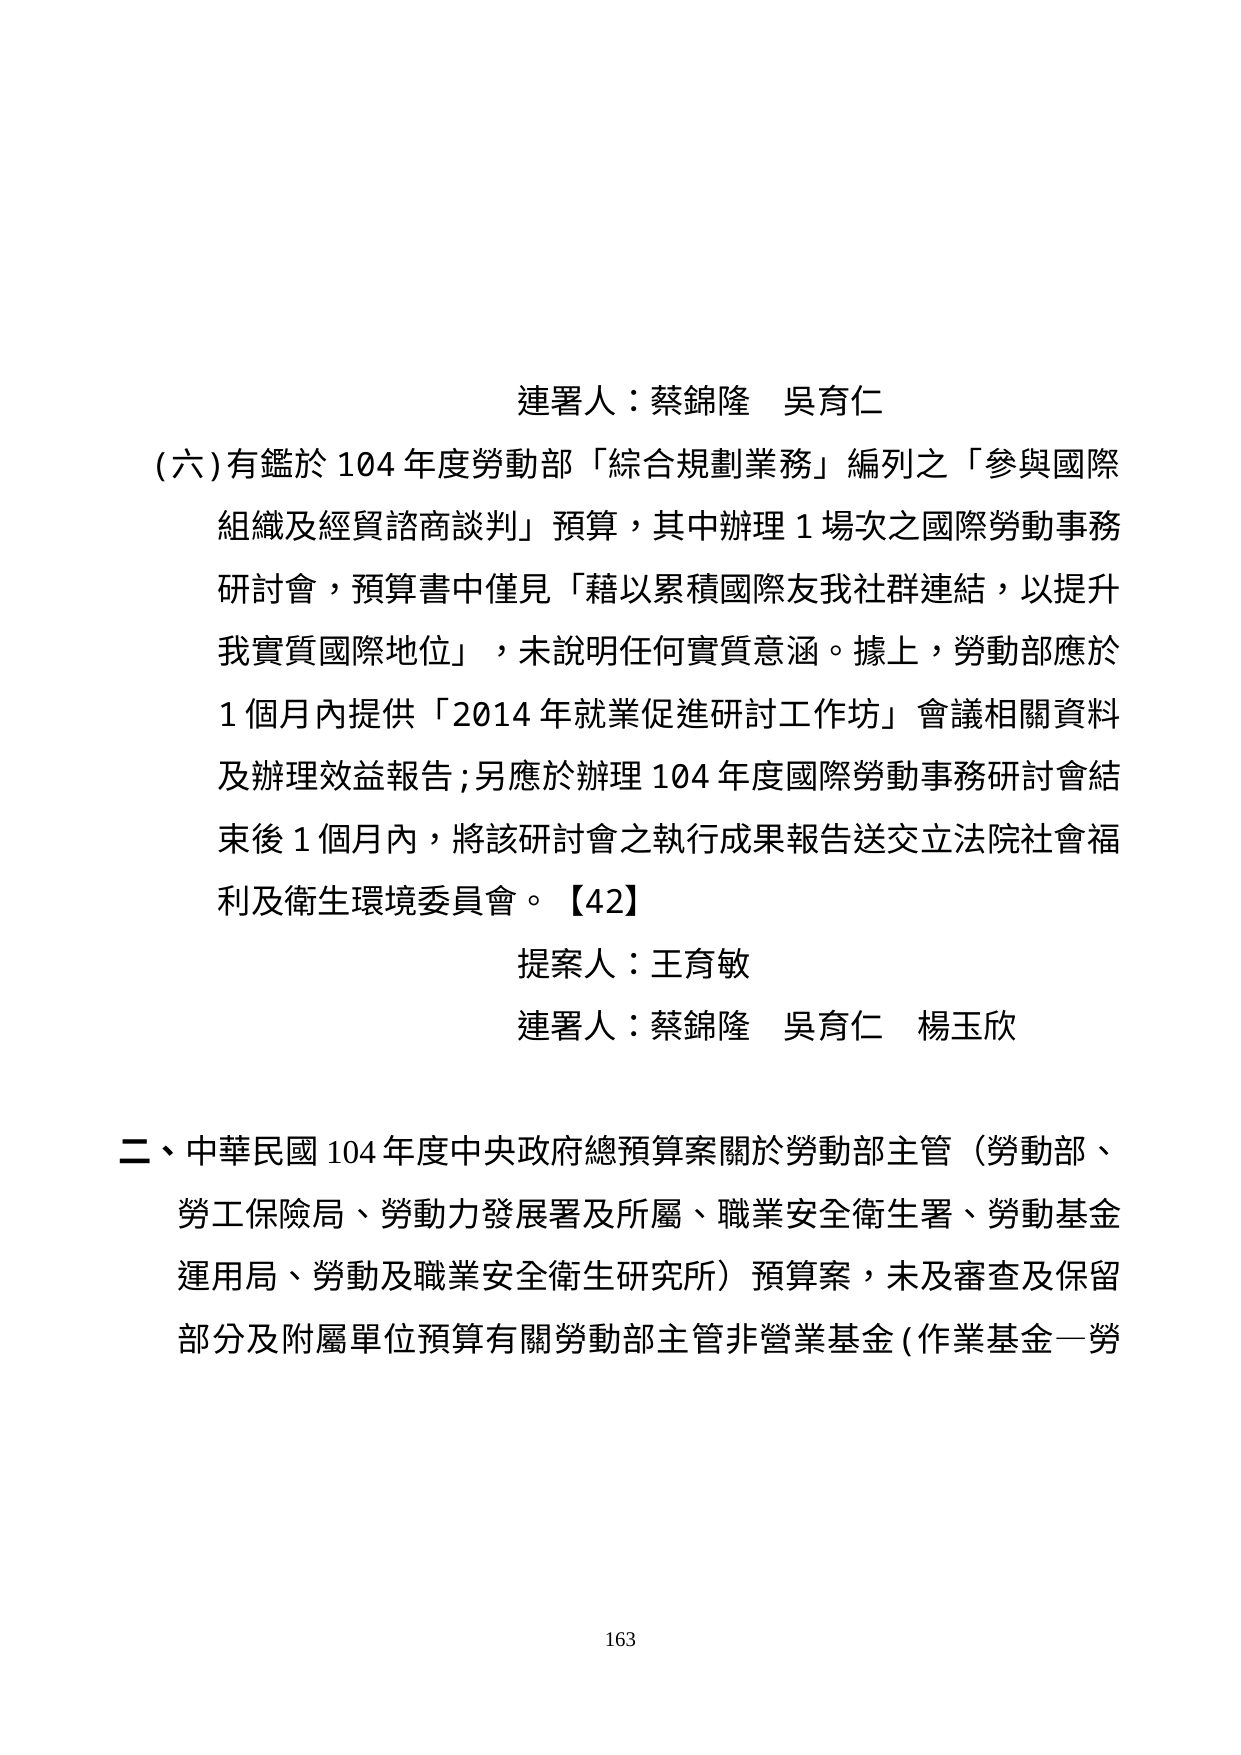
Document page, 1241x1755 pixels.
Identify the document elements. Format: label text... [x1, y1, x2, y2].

text 二、中華民國104年度中央政府總預算案關於勞動部主管（勞動部、勞工保險局、勞動力發展署及所屬、職業安全衛生署、勞動基金運用局、勞動及職業安全衛生研究所）預算案，未及審查及保留部分及附屬單位預算有關勞動部主管非營業基金(作業基金—勞 [118, 1108, 1122, 1358]
text (六)有鑑於104年度勞動部「綜合規劃業務」編列之「參與國際組織及經貿諮商談判」預算，其中辦理1場次之國際勞動事務研討會，預算書中僅見「藉以累積國際友我社群連結，以提升我實質國際地位」，未說明任何實質意涵。據上，勞動部應於1個月內提供「2014年就業促進研討工作坊」會議相關資料及辦理效益報告;另應於辦理104年度國際勞動事務研討會結束後1個月內，將該研討會之執行成果報告送交立法院社會福利及衛生環境委員會。【42】 [150, 420, 1122, 920]
text 連署人：蔡錦隆 吳育仁 [118, 358, 1122, 420]
text 提案人：王育敏 [118, 920, 1122, 983]
text 連署人：蔡錦隆 吳育仁 楊玉欣 [118, 983, 1122, 1045]
